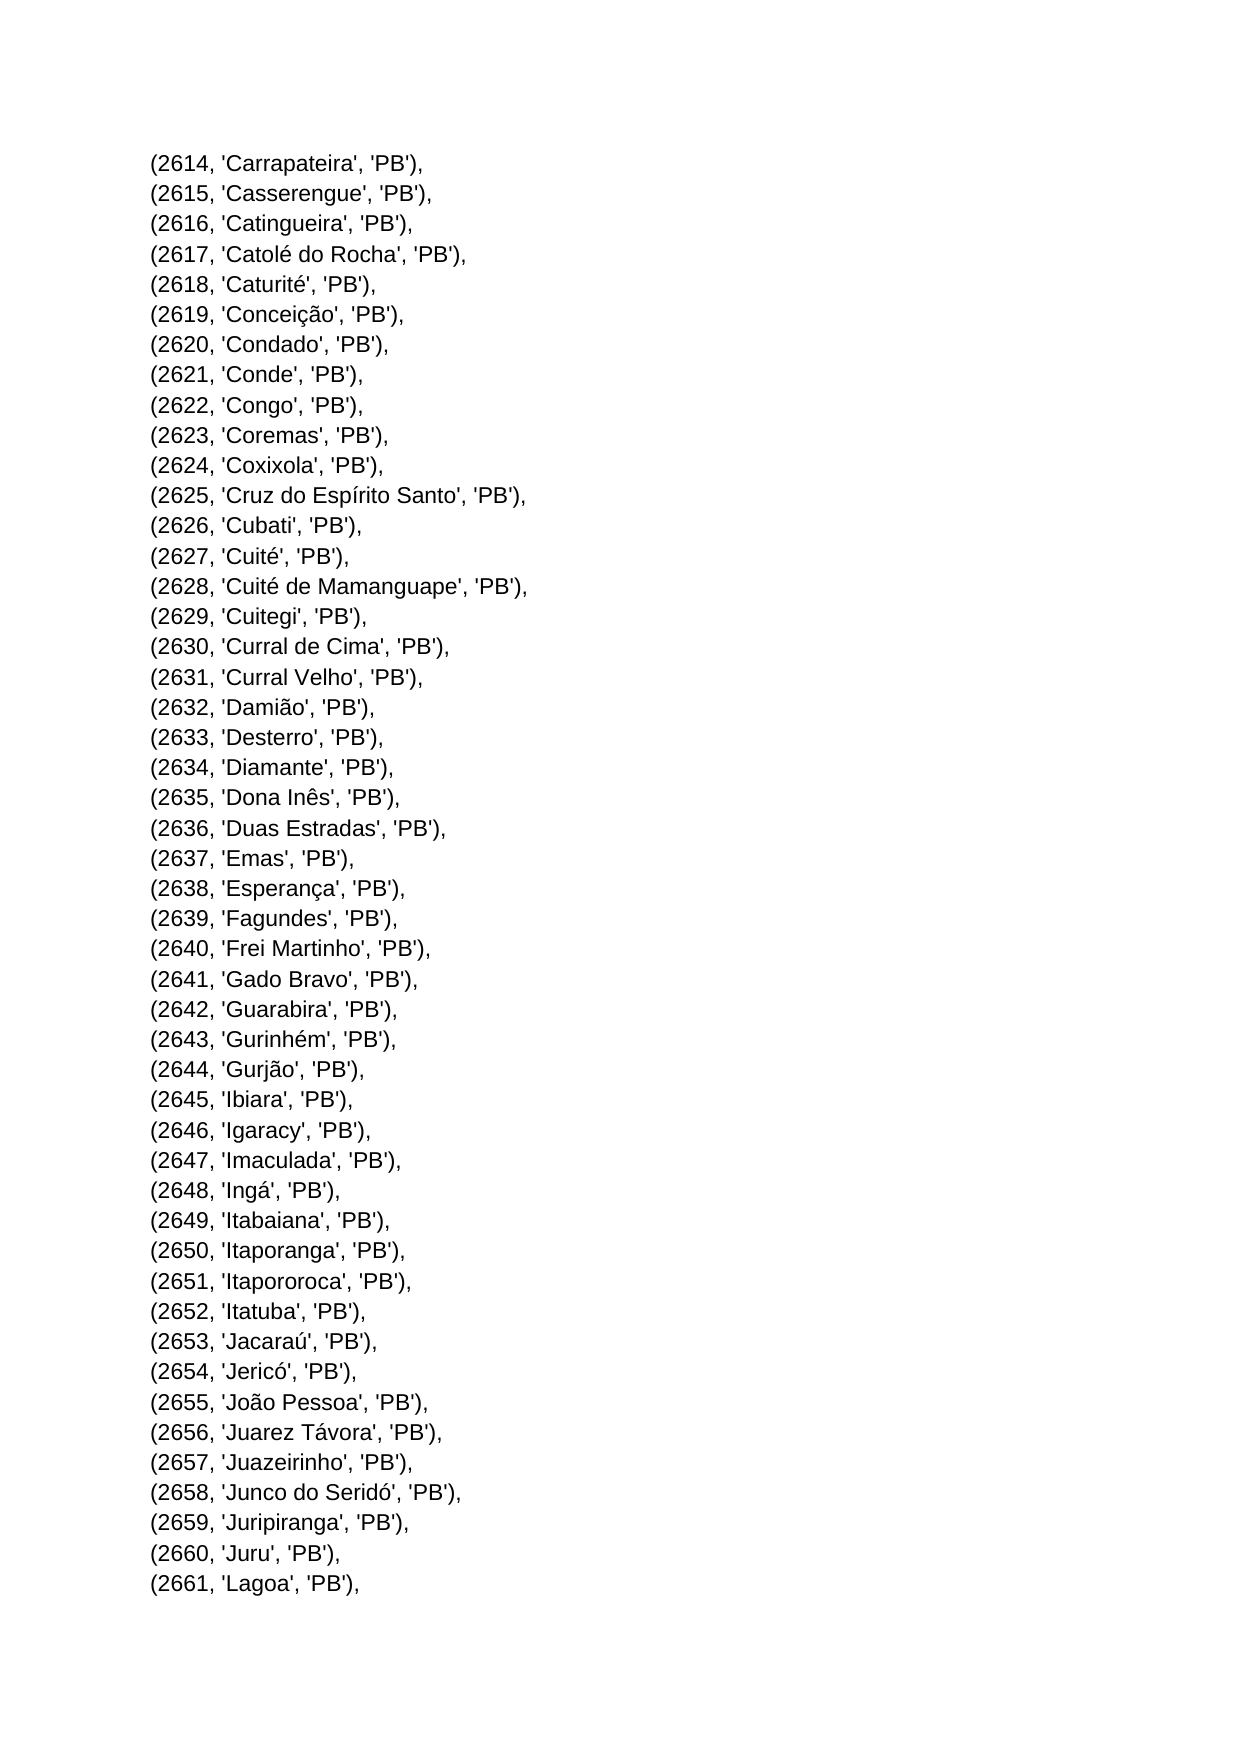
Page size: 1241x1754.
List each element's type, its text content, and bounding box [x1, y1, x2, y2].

text (2650, 'Itaporanga', 'PB'), [150, 1237, 1090, 1264]
text (2641, 'Gado Bravo', 'PB'), [150, 966, 1090, 992]
text (2632, 'Damião', 'PB'), [150, 694, 1090, 720]
text (2629, 'Cuitegi', 'PB'), [150, 603, 1090, 629]
text (2634, 'Diamante', 'PB'), [150, 754, 1090, 781]
text (2638, 'Esperança', 'PB'), [150, 875, 1090, 901]
text (2621, 'Conde', 'PB'), [150, 361, 1090, 388]
text (2624, 'Coxixola', 'PB'), [150, 452, 1090, 478]
text (2649, 'Itabaiana', 'PB'), [150, 1207, 1090, 1234]
text (2630, 'Curral de Cima', 'PB'), [150, 633, 1090, 660]
text (2646, 'Igaracy', 'PB'), [150, 1117, 1090, 1143]
text (2635, 'Dona Inês', 'PB'), [150, 784, 1090, 811]
text (2642, 'Guarabira', 'PB'), [150, 996, 1090, 1022]
text (2639, 'Fagundes', 'PB'), [150, 905, 1090, 932]
text (2615, 'Casserengue', 'PB'), [150, 180, 1090, 207]
text (2640, 'Frei Martinho', 'PB'), [150, 935, 1090, 962]
text (2643, 'Gurinhém', 'PB'), [150, 1026, 1090, 1052]
text (2653, 'Jacaraú', 'PB'), [150, 1328, 1090, 1354]
text (2614, 'Carrapateira', 'PB'), [150, 150, 1090, 176]
text (2627, 'Cuité', 'PB'), [150, 543, 1090, 569]
text (2633, 'Desterro', 'PB'), [150, 724, 1090, 750]
text (2636, 'Duas Estradas', 'PB'), [150, 814, 1090, 841]
text (2626, 'Cubati', 'PB'), [150, 512, 1090, 539]
text (2623, 'Coremas', 'PB'), [150, 422, 1090, 448]
text (2644, 'Gurjão', 'PB'), [150, 1056, 1090, 1083]
text (2661, 'Lagoa', 'PB'), [150, 1570, 1090, 1596]
text (2657, 'Juazeirinho', 'PB'), [150, 1449, 1090, 1475]
text (2654, 'Jericó', 'PB'), [150, 1358, 1090, 1385]
text (2622, 'Congo', 'PB'), [150, 392, 1090, 418]
text (2619, 'Conceição', 'PB'), [150, 301, 1090, 327]
text (2625, 'Cruz do Espírito Santo', 'PB'), [150, 482, 1090, 509]
text (2656, 'Juarez Távora', 'PB'), [150, 1419, 1090, 1445]
text (2631, 'Curral Velho', 'PB'), [150, 663, 1090, 690]
text (2651, 'Itapororoca', 'PB'), [150, 1268, 1090, 1294]
text (2648, 'Ingá', 'PB'), [150, 1177, 1090, 1203]
text (2620, 'Condado', 'PB'), [150, 331, 1090, 358]
text (2628, 'Cuité de Mamanguape', 'PB'), [150, 573, 1090, 599]
text (2658, 'Junco do Seridó', 'PB'), [150, 1479, 1090, 1506]
text (2645, 'Ibiara', 'PB'), [150, 1086, 1090, 1113]
text (2637, 'Emas', 'PB'), [150, 845, 1090, 871]
text (2659, 'Juripiranga', 'PB'), [150, 1509, 1090, 1536]
text (2655, 'João Pessoa', 'PB'), [150, 1388, 1090, 1415]
text (2652, 'Itatuba', 'PB'), [150, 1298, 1090, 1324]
text (2616, 'Catingueira', 'PB'), [150, 210, 1090, 237]
text (2618, 'Caturité', 'PB'), [150, 271, 1090, 297]
text (2617, 'Catolé do Rocha', 'PB'), [150, 241, 1090, 267]
text (2660, 'Juru', 'PB'), [150, 1539, 1090, 1566]
text (2647, 'Imaculada', 'PB'), [150, 1147, 1090, 1173]
